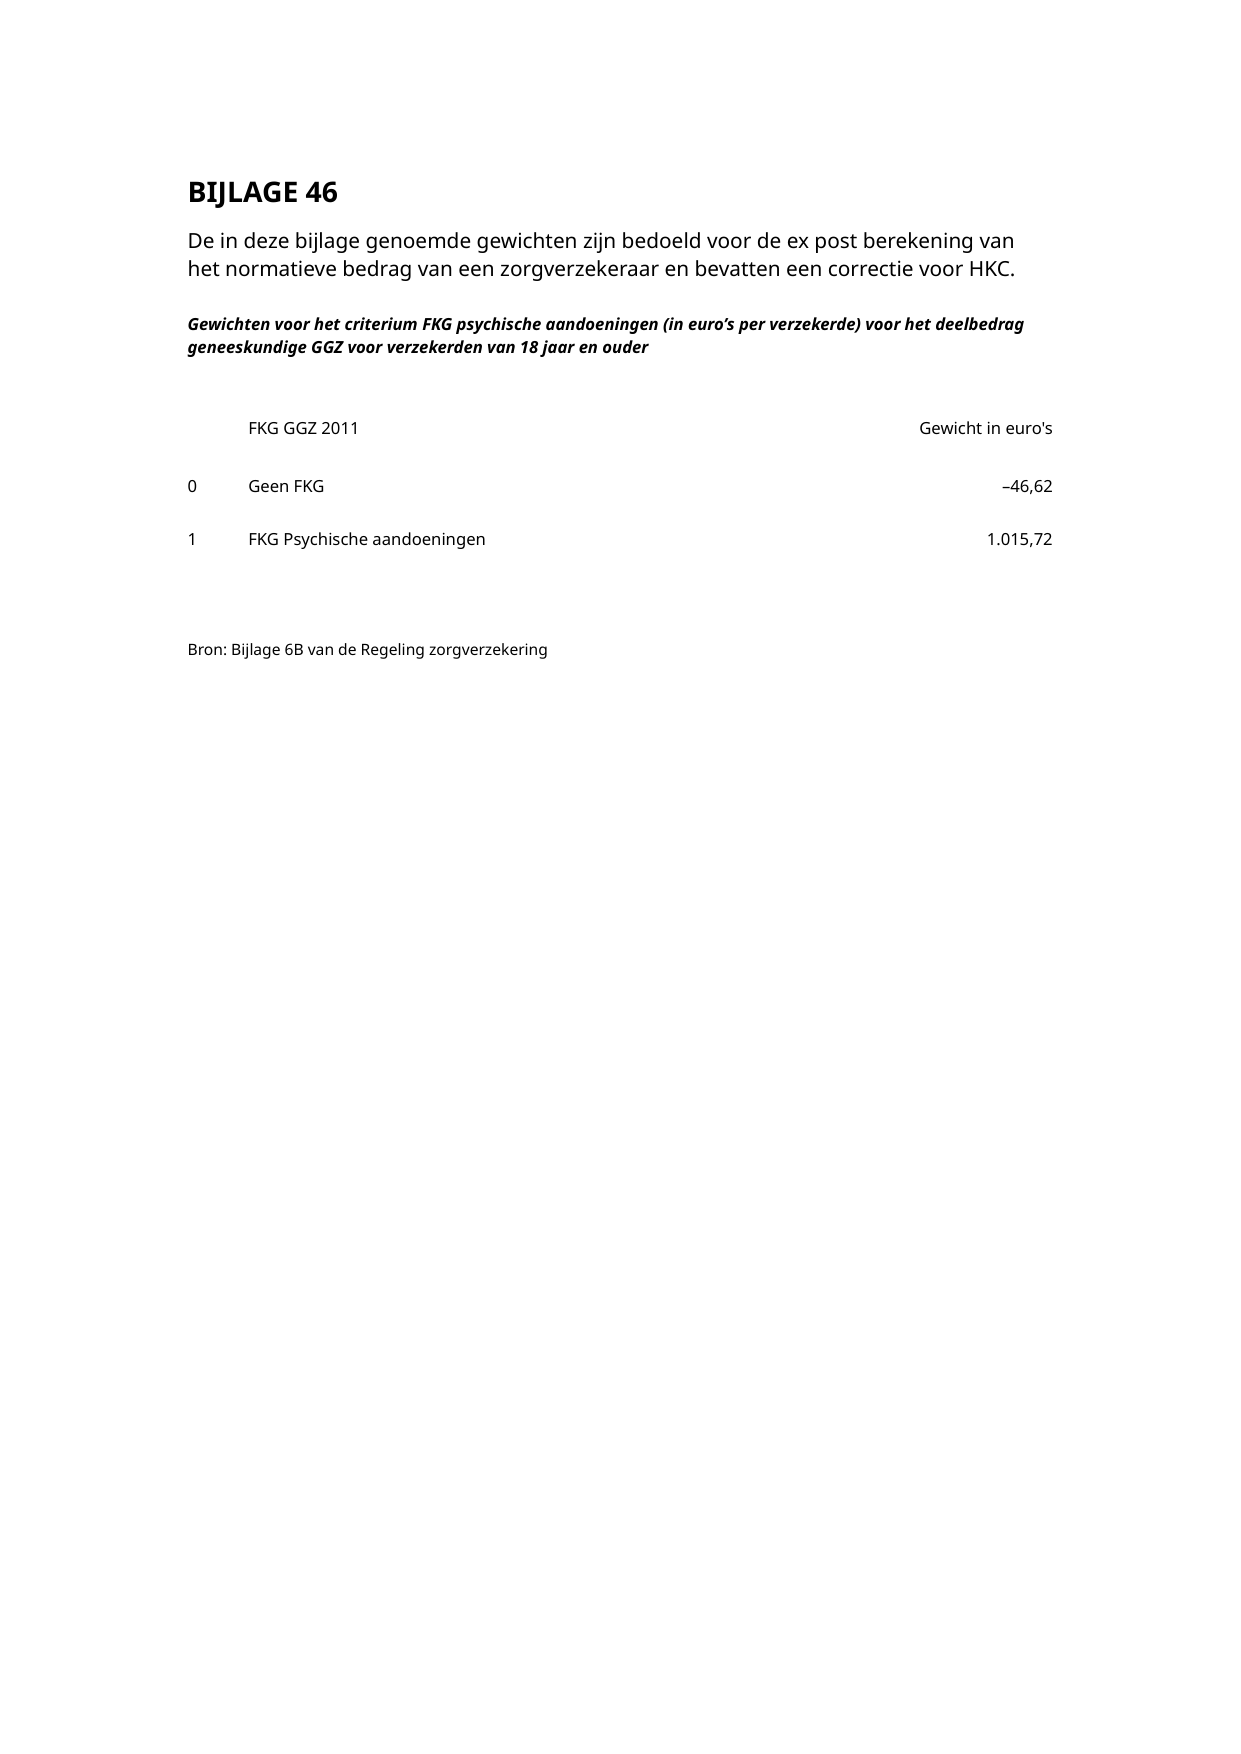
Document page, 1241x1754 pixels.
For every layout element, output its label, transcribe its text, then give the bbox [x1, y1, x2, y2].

table_cell –46,62 [784, 475, 1053, 527]
table_cell 1 [188, 528, 248, 580]
table_header Gewicht in euro's [784, 416, 1053, 475]
text Gewichten voor het criterium FKG psychische aandoeningen (in euro’s per verzekerde) voor het deelbedrag geneeskundige GGZ voor verzekerden van 18 jaar en ouder [187, 313, 1053, 358]
text De in deze bijlage genoemde gewichten zijn bedoeld voor de ex post berekening van het normatieve bedrag van een zorgverzekeraar en bevatten een correctie voor HKC. [187, 226, 1053, 283]
table_header FKG GGZ 2011 [248, 416, 784, 475]
table_cell FKG Psychische aandoeningen [248, 528, 784, 580]
subtitle BIJLAGE 46 [187, 172, 1053, 211]
table_cell Geen FKG [248, 475, 784, 527]
text Bron: Bijlage 6B van de Regeling zorgverzekering [187, 639, 1053, 660]
table_cell 0 [188, 475, 248, 527]
table_cell 1.015,72 [784, 528, 1053, 580]
table_header [188, 416, 248, 475]
